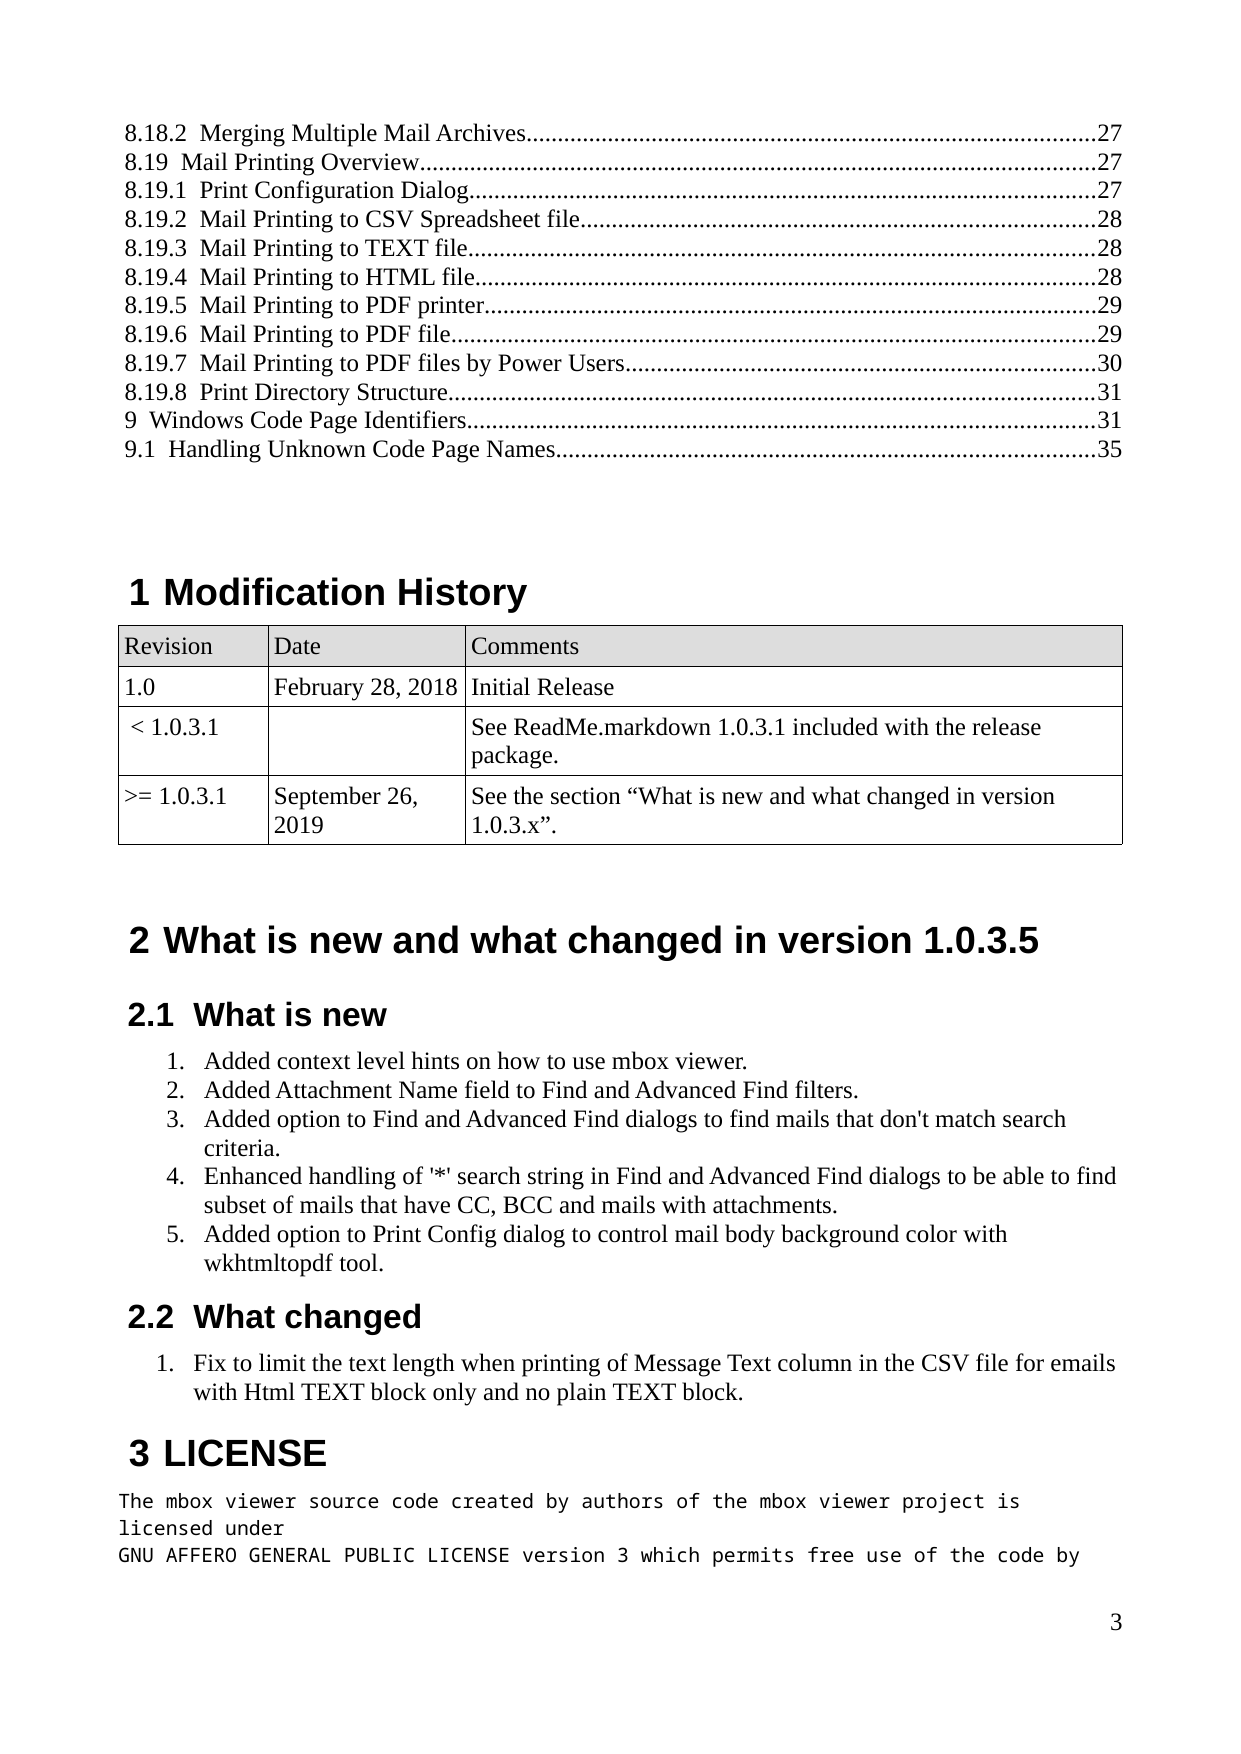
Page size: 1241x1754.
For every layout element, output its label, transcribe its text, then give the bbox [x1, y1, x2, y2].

text GNU AFFERO GENERAL PUBLIC LICENSE version 3 which permits free use of the code by [118, 1541, 1122, 1568]
table_header Date [269, 626, 465, 666]
list Added option to Print Config dialog to control mail body background color with wkhtmltopdf tool. [166, 1219, 1122, 1276]
subtitle What changed [118, 1297, 1122, 1336]
table_cell September 26, 2019 [269, 776, 465, 844]
table_cell < 1.0.3.1 [119, 707, 268, 775]
text 9 Windows Code Page Identifiers 31 [118, 406, 1122, 434]
text 8.18.2 Merging Multiple Mail Archives 27 [118, 118, 1122, 147]
table_cell [269, 707, 465, 775]
text 8.19.3 Mail Printing to TEXT file 28 [118, 233, 1122, 262]
subtitle LICENSE [118, 1431, 1122, 1474]
subtitle What is new and what changed in version 1.0.3.5 [118, 918, 1122, 962]
text 8.19.8 Print Directory Structure 31 [118, 377, 1122, 406]
text 8.19.6 Mail Printing to PDF file 29 [118, 319, 1122, 348]
subtitle Modification History [118, 569, 1122, 613]
table_cell See the section “What is new and what changed in version 1.0.3.x”. [466, 776, 1122, 844]
text 9.1 Handling Unknown Code Page Names 35 [118, 434, 1122, 463]
text The mbox viewer source code created by authors of the mbox viewer project is licensed under [118, 1487, 1122, 1541]
list Enhanced handling of '*' search string in Find and Advanced Find dialogs to be able to find subset of mails that have CC, BCC and mails with attachments. [166, 1161, 1122, 1219]
table_header Comments [466, 626, 1122, 666]
list Fix to limit the text length when printing of Message Text column in the CSV file for emails with Html TEXT block only and no plain TEXT block. [156, 1348, 1122, 1406]
list Added Attachment Name field to Find and Advanced Find filters. [166, 1075, 1122, 1104]
subtitle What is new [118, 995, 1122, 1034]
text 8.19.5 Mail Printing to PDF printer 29 [118, 291, 1122, 319]
text 8.19 Mail Printing Overview 27 [118, 147, 1122, 176]
table_header Revision [119, 626, 268, 666]
text 8.19.2 Mail Printing to CSV Spreadsheet file 28 [118, 204, 1122, 233]
list Added context level hints on how to use mbox viewer. [166, 1046, 1122, 1075]
list Added option to Find and Advanced Find dialogs to find mails that don't match search criteria. [166, 1104, 1122, 1161]
text 8.19.4 Mail Printing to HTML file 28 [118, 262, 1122, 291]
table_cell February 28, 2018 [269, 667, 465, 706]
table_cell >= 1.0.3.1 [119, 776, 268, 844]
text 8.19.1 Print Configuration Dialog 27 [118, 176, 1122, 204]
text 8.19.7 Mail Printing to PDF files by Power Users 30 [118, 348, 1122, 377]
table_cell See ReadMe.markdown 1.0.3.1 included with the release package. [466, 707, 1122, 775]
table_cell Initial Release [466, 667, 1122, 706]
table_cell 1.0 [119, 667, 268, 706]
